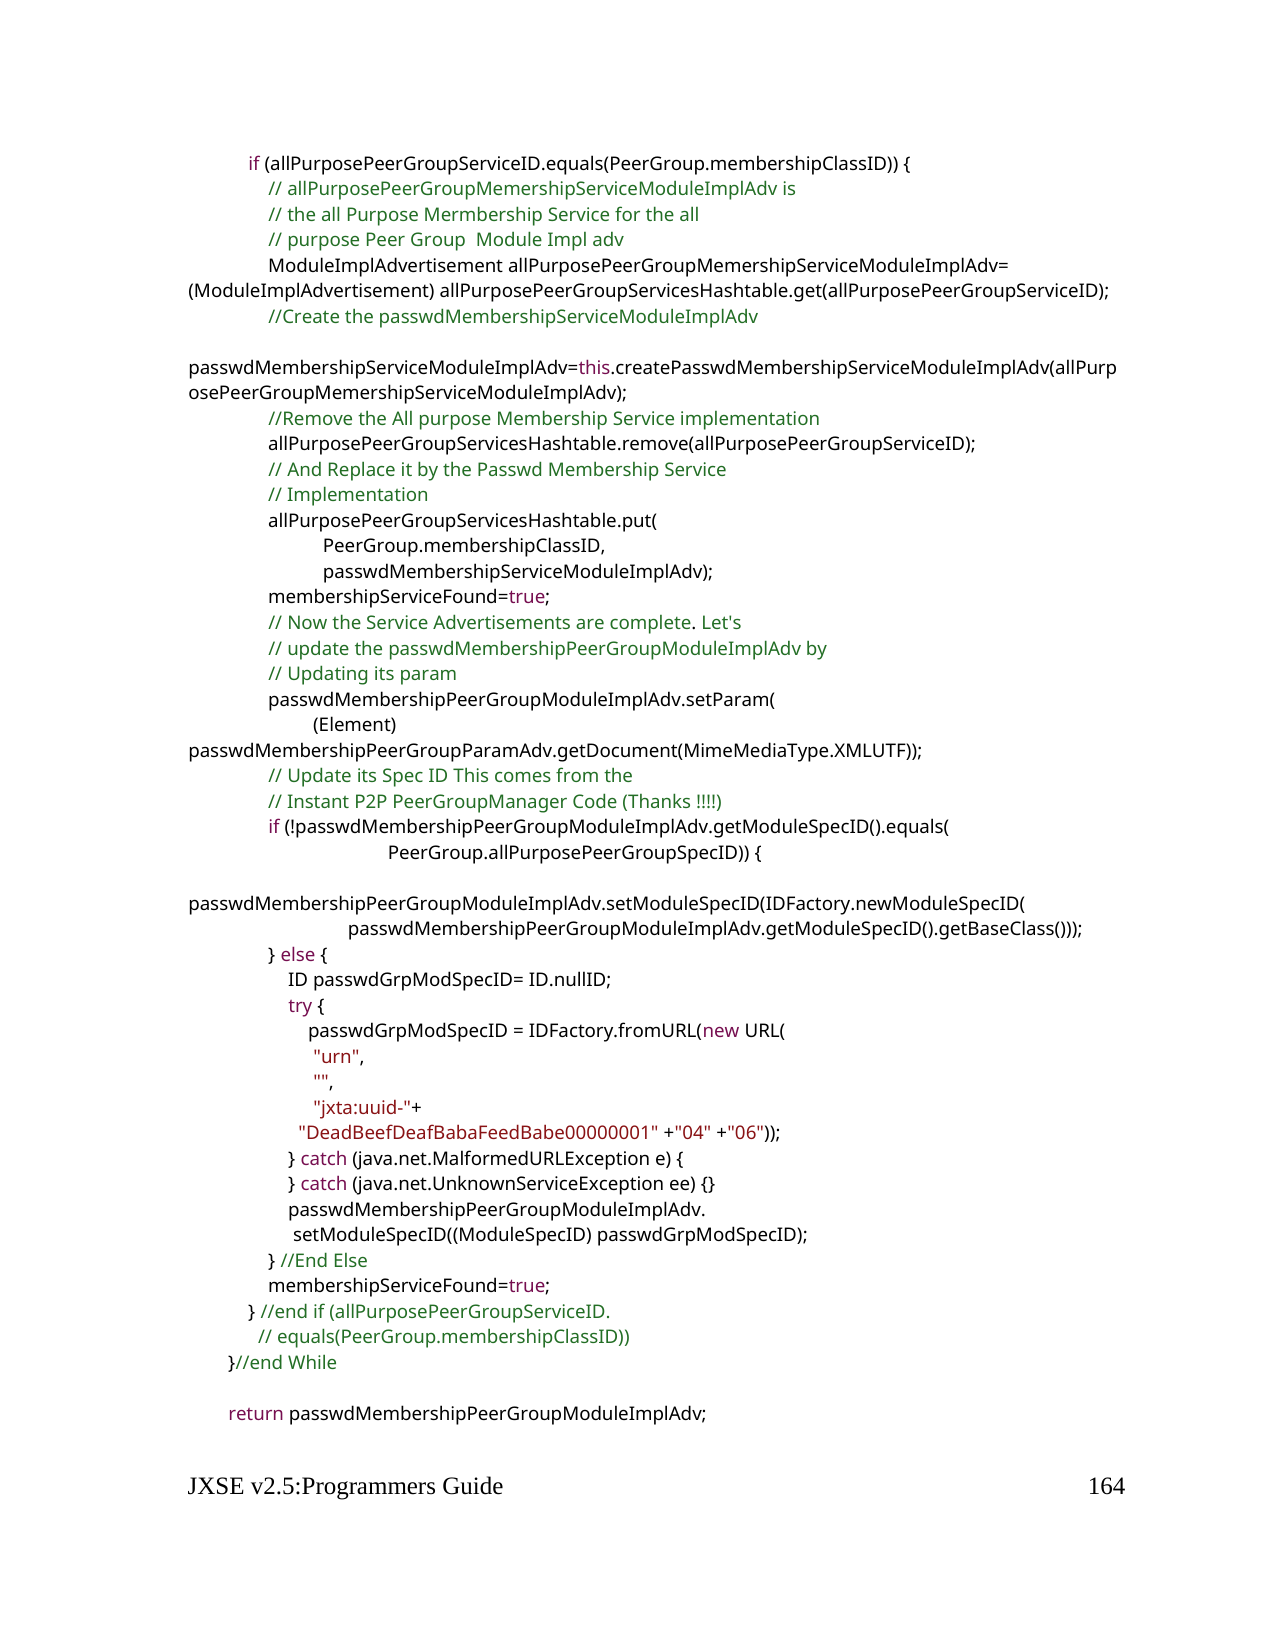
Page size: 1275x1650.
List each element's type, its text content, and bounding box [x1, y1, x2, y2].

text "urn", [188, 1043, 1123, 1069]
text passwdMembershipServiceModuleImplAdv); [188, 558, 1123, 584]
text // purpose Peer Group Module Impl adv [188, 227, 1123, 252]
text } else { [188, 941, 1123, 967]
text PeerGroup.allPurposePeerGroupSpecID)) { [188, 839, 1123, 864]
text } catch (java.net.UnknownServiceException ee) {} [188, 1171, 1123, 1196]
text ModuleImplAdvertisement allPurposePeerGroupMemershipServiceModuleImplAdv= (ModuleImplAdvertisement) allPurposePeerGroupServicesHashtable.get(allPurposePeerGroupServiceID); [188, 252, 1123, 303]
text // allPurposePeerGroupMemershipServiceModuleImplAdv is [188, 176, 1123, 201]
text membershipServiceFound=true; [188, 584, 1123, 609]
text passwdGrpModSpecID = IDFactory.fromURL(new URL( [188, 1018, 1123, 1043]
text } //end if (allPurposePeerGroupServiceID. [188, 1298, 1123, 1324]
text passwdMembershipPeerGroupModuleImplAdv. [188, 1196, 1123, 1222]
text // Implementation [188, 482, 1123, 507]
text } //End Else [188, 1247, 1123, 1273]
text "", [188, 1069, 1123, 1094]
text "DeadBeefDeafBabaFeedBabe00000001" +"04" +"06")); [188, 1120, 1123, 1145]
text // update the passwdMembershipPeerGroupModuleImplAdv by [188, 635, 1123, 660]
text try { [188, 992, 1123, 1018]
text return passwdMembershipPeerGroupModuleImplAdv; [188, 1401, 1123, 1426]
text allPurposePeerGroupServicesHashtable.put( [188, 507, 1123, 533]
text // equals(PeerGroup.membershipClassID)) [188, 1324, 1123, 1349]
text if (allPurposePeerGroupServiceID.equals(PeerGroup.membershipClassID)) { [188, 150, 1123, 176]
text //Remove the All purpose Membership Service implementation [188, 405, 1123, 431]
text allPurposePeerGroupServicesHashtable.remove(allPurposePeerGroupServiceID); [188, 431, 1235, 456]
text // Updating its param [188, 660, 1123, 686]
text passwdMembershipPeerGroupModuleImplAdv.setParam( [188, 686, 1123, 711]
text }//end While [188, 1349, 1123, 1375]
text passwdMembershipPeerGroupModuleImplAdv.getModuleSpecID().getBaseClass())); [188, 916, 1123, 941]
text //Create the passwdMembershipServiceModuleImplAdv [188, 303, 1123, 329]
text passwdMembershipServiceModuleImplAdv=this.createPasswdMembershipServiceModuleImplAdv(allPurposePeerGroupMemershipServiceModuleImplAdv); [188, 329, 1123, 405]
text passwdMembershipPeerGroupModuleImplAdv.setModuleSpecID(IDFactory.newModuleSpecID( [188, 864, 1123, 916]
text // Update its Spec ID This comes from the [188, 762, 1123, 788]
text (Element) passwdMembershipPeerGroupParamAdv.getDocument(MimeMediaType.XMLUTF)); [188, 711, 1123, 762]
text } catch (java.net.MalformedURLException e) { [188, 1145, 1123, 1171]
text ID passwdGrpModSpecID= ID.nullID; [188, 967, 1123, 992]
text setModuleSpecID((ModuleSpecID) passwdGrpModSpecID); [188, 1222, 1123, 1247]
text // Now the Service Advertisements are complete. Let's [188, 609, 1123, 635]
text if (!passwdMembershipPeerGroupModuleImplAdv.getModuleSpecID().equals( [188, 813, 1123, 839]
text "jxta:uuid-"+ [188, 1094, 1123, 1120]
text // the all Purpose Mermbership Service for the all [188, 201, 1123, 227]
text PeerGroup.membershipClassID, [188, 533, 1123, 558]
text membershipServiceFound=true; [188, 1273, 1123, 1298]
text // Instant P2P PeerGroupManager Code (Thanks !!!!) [188, 788, 1123, 813]
text // And Replace it by the Passwd Membership Service [188, 456, 1123, 482]
